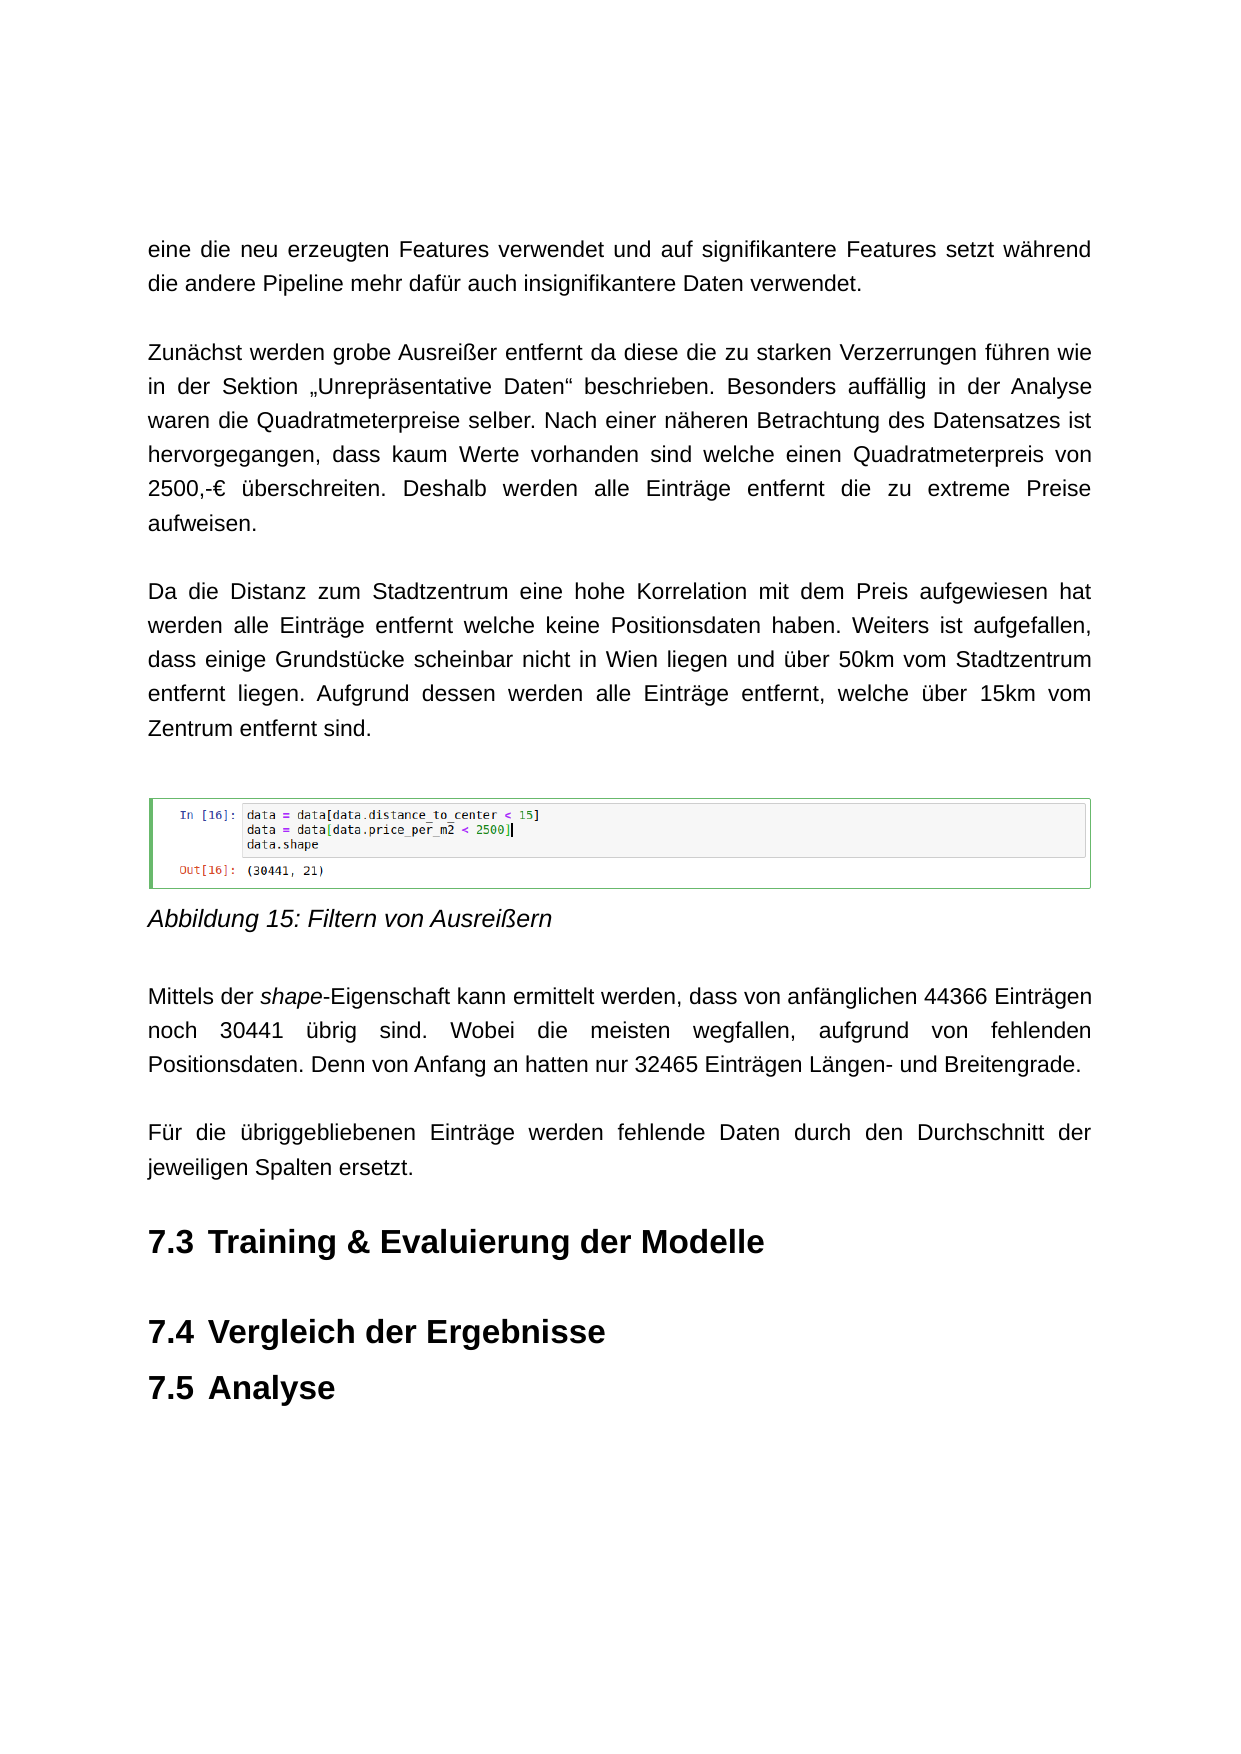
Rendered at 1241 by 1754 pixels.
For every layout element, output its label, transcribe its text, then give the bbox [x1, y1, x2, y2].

subtitle Vergleich der Ergebnisse [148, 1312, 1092, 1351]
picture [147, 795, 1093, 891]
subtitle Training & Evaluierung der Modelle [148, 1222, 1092, 1260]
text Da die Distanz zum Stadtzentrum eine hohe Korrelation mit dem Preis aufgewiesen hat werden alle Einträge entfernt welche keine Positionsdaten haben. Weiters ist aufgefallen, dass einige Grundstücke scheinbar nicht in Wien liegen und über 50km vom Stadtzentrum entfernt liegen. Aufgrund dessen werden alle Einträge entfernt, welche über 15km vom Zentrum entfernt sind. [148, 578, 1092, 741]
text Für die übriggebliebenen Einträge werden fehlende Daten durch den Durchschnitt der jeweiligen Spalten ersetzt. [148, 1119, 1092, 1180]
text Mittels der shape-Eigenschaft kann ermittelt werden, dass von anfänglichen 44366 Einträgen noch 30441 übrig sind. Wobei die meisten wegfallen, aufgrund von fehlenden Positionsdaten. Denn von Anfang an hatten nur 32465 Einträgen Längen- und Breitengrade. [148, 983, 1092, 1077]
text Abbildung 15: Filtern von Ausreißern [148, 891, 1092, 933]
text eine die neu erzeugten Features verwendet und auf signifikantere Features setzt während die andere Pipeline mehr dafür auch insignifikantere Daten verwendet. [148, 236, 1092, 297]
subtitle Analyse [148, 1368, 1092, 1407]
text Zunächst werden grobe Ausreißer entfernt da diese die zu starken Verzerrungen führen wie in der Sektion „Unrepräsentative Daten“ beschrieben. Besonders auffällig in der Analyse waren die Quadratmeterpreise selber. Nach einer näheren Betrachtung des Datensatzes ist hervorgegangen, dass kaum Werte vorhanden sind welche einen Quadratmeterpreis von 2500,-€ überschreiten. Deshalb werden alle Einträge entfernt die zu extreme Preise aufweisen. [148, 339, 1092, 536]
